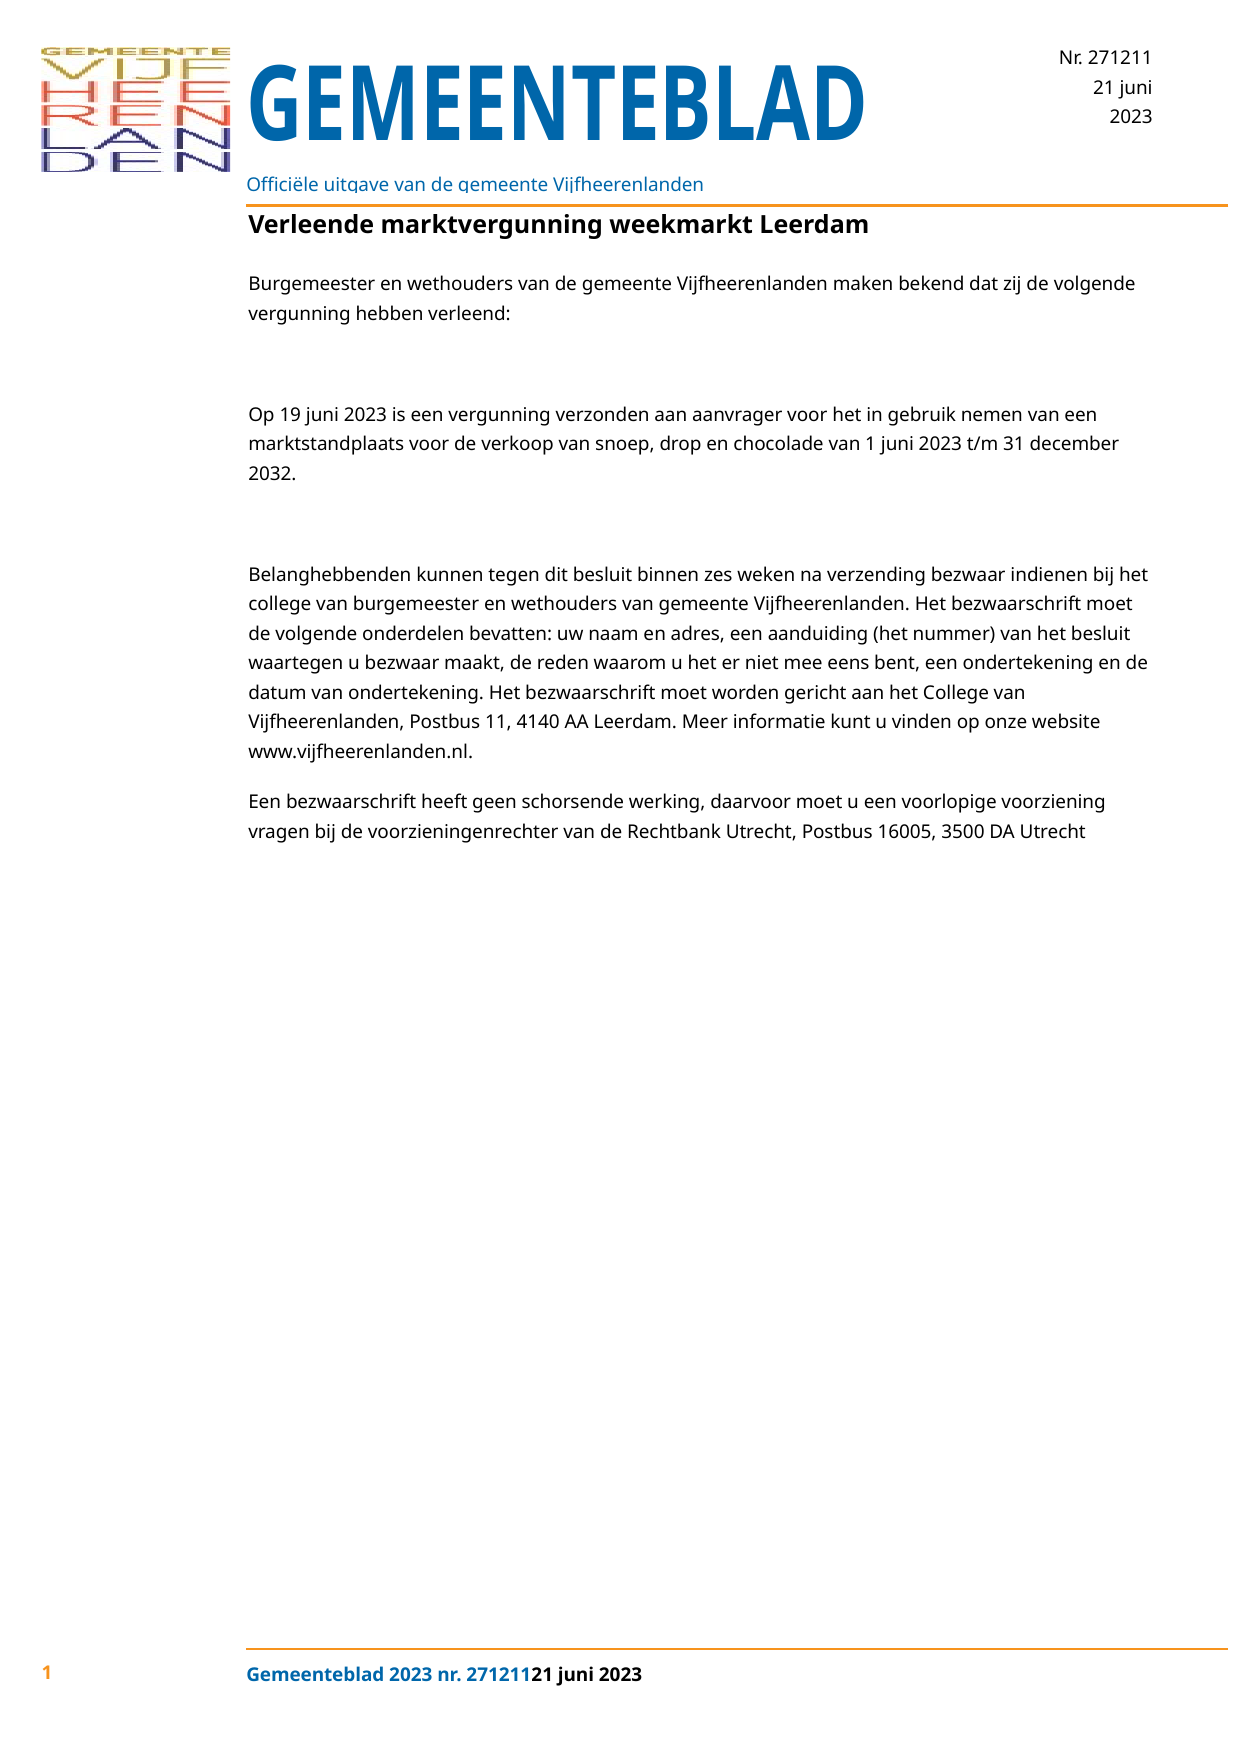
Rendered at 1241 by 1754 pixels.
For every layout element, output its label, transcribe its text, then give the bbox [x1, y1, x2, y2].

picture [41, 47, 231, 172]
text Burgemeester en wethouders van de gemeente Vijfheerenlanden maken bekend dat zij de volgende vergunning hebben verleend: [248, 270, 1152, 326]
text Belanghebbenden kunnen tegen dit besluit binnen zes weken na verzending bezwaar indienen bij het college van burgemeester en wethouders van gemeente Vijfheerenlanden. Het bezwaarschrift moet de volgende onderdelen bevatten: uw naam en adres, een aanduiding (het nummer) van het besluit waartegen u bezwaar maakt, de reden waarom u het er niet mee eens bent, een ondertekening en de datum van ondertekening. Het bezwaarschrift moet worden gericht aan het College van Vijfheerenlanden, Postbus 11, 4140 AA Leerdam. Meer informatie kunt u vinden op onze website www.vijfheerenlanden.nl. [248, 561, 1152, 764]
text Een bezwaarschrift heeft geen schorsende werking, daarvoor moet u een voorlopige voorziening vragen bij de voorzieningenrechter van de Rechtbank Utrecht, Postbus 16005, 3500 DA Utrecht [248, 789, 1152, 844]
text Op 19 juni 2023 is een vergunning verzonden aan aanvrager voor het in gebruik nemen van een marktstandplaats voor de verkoop van snoep, drop en chocolade van 1 juni 2023 t/m 31 december 2032. [248, 401, 1152, 486]
text Verleende marktvergunning weekmarkt Leerdam [248, 207, 1152, 241]
